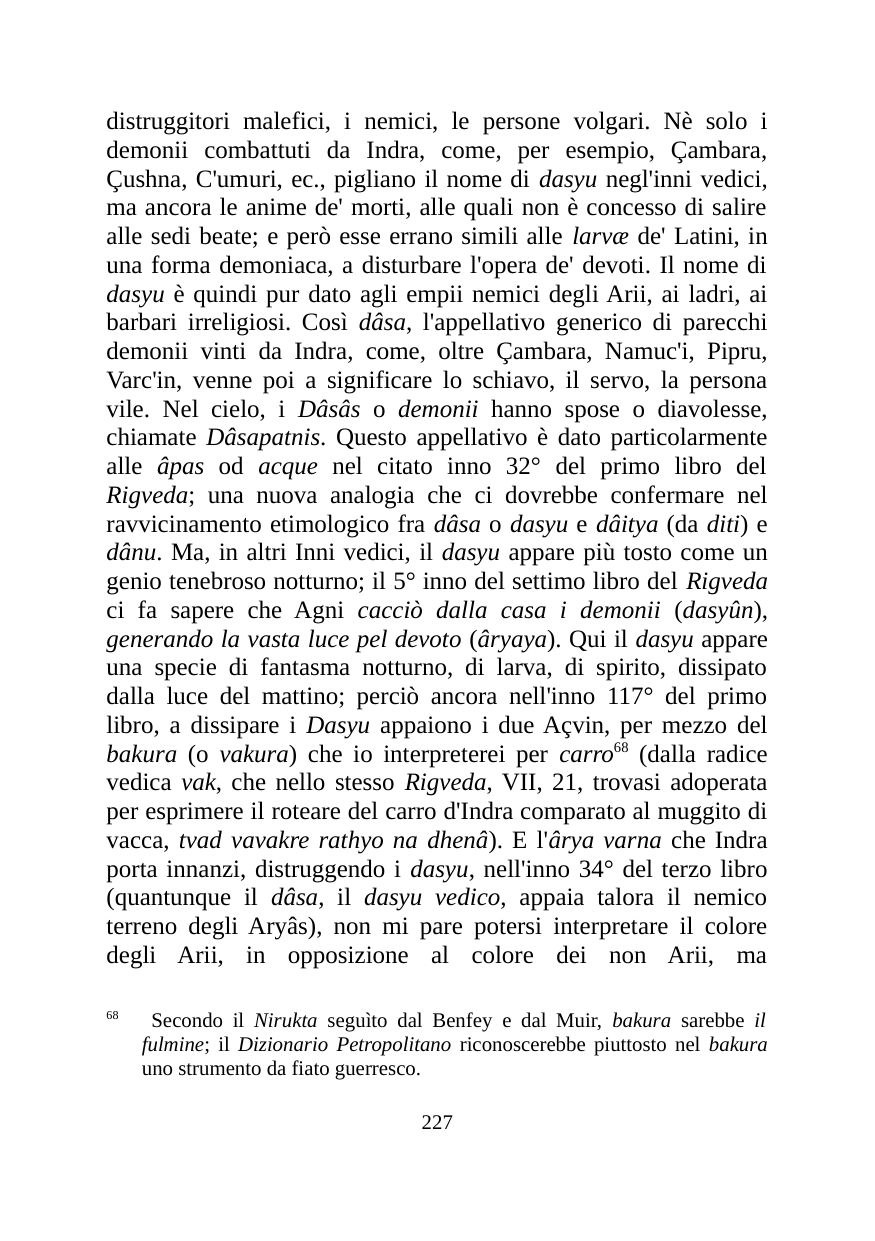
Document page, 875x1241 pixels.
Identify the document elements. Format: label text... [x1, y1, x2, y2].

text Secondo il Nirukta seguìto dal Benfey e dal Muir, bakura sarebbe il fulmine; il Dizionario Petropolitano riconoscerebbe piuttosto nel bakura uno strumento da fiato guerresco. [106, 1008, 768, 1080]
text distruggitori malefici, i nemici, le persone volgari. Nè solo i demonii combattuti da Indra, come, per esempio, Çambara, Çushna, C'umuri, ec., pigliano il nome di dasyu negl'inni vedici, ma ancora le anime de' morti, alle quali non è concesso di salire alle sedi beate; e però esse errano simili alle larvæ de' Latini, in una forma demoniaca, a disturbare l'opera de' devoti. Il nome di dasyu è quindi pur dato agli empii nemici degli Arii, ai ladri, ai barbari irreligiosi. Così dâsa, l'appellativo generico di parecchi demonii vinti da Indra, come, oltre Çambara, Namuc'i, Pipru, Varc'in, venne poi a significare lo schiavo, il servo, la persona vile. Nel cielo, i Dâsâs o demonii hanno spose o diavolesse, chiamate Dâsapatnis. Questo appellativo è dato particolarmente alle âpas od acque nel citato inno 32° del primo libro del Rigveda; una nuova analogia che ci dovrebbe confermare nel ravvicinamento etimologico fra dâsa o dasyu e dâitya (da diti) e dânu. Ma, in altri Inni vedici, il dasyu appare più tosto come un genio tenebroso notturno; il 5° inno del settimo libro del Rigveda ci fa sapere che Agni cacciò dalla casa i demonii (dasyûn), generando la vasta luce pel devoto (âryaya). Qui il dasyu appare una specie di fantasma notturno, di larva, di spirito, dissipato dalla luce del mattino; perciò ancora nell'inno 117° del primo libro, a dissipare i Dasyu appaiono i due Açvin, per mezzo del bakura (o vakura) che io interpreterei per carro (dalla radice vedica vak, che nello stesso Rigveda, VII, 21, trovasi adoperata per esprimere il roteare del carro d'Indra comparato al muggito di vacca, tvad vavakre rathyo na dhenâ). E l'ârya varna che Indra porta innanzi, distruggendo i dasyu, nell'inno 34° del terzo libro (quantunque il dâsa, il dasyu vedico, appaia talora il nemico terreno degli Aryâs), non mi pare potersi interpretare il colore degli Arii, in opposizione al colore dei non Arii, ma [106, 106, 768, 969]
